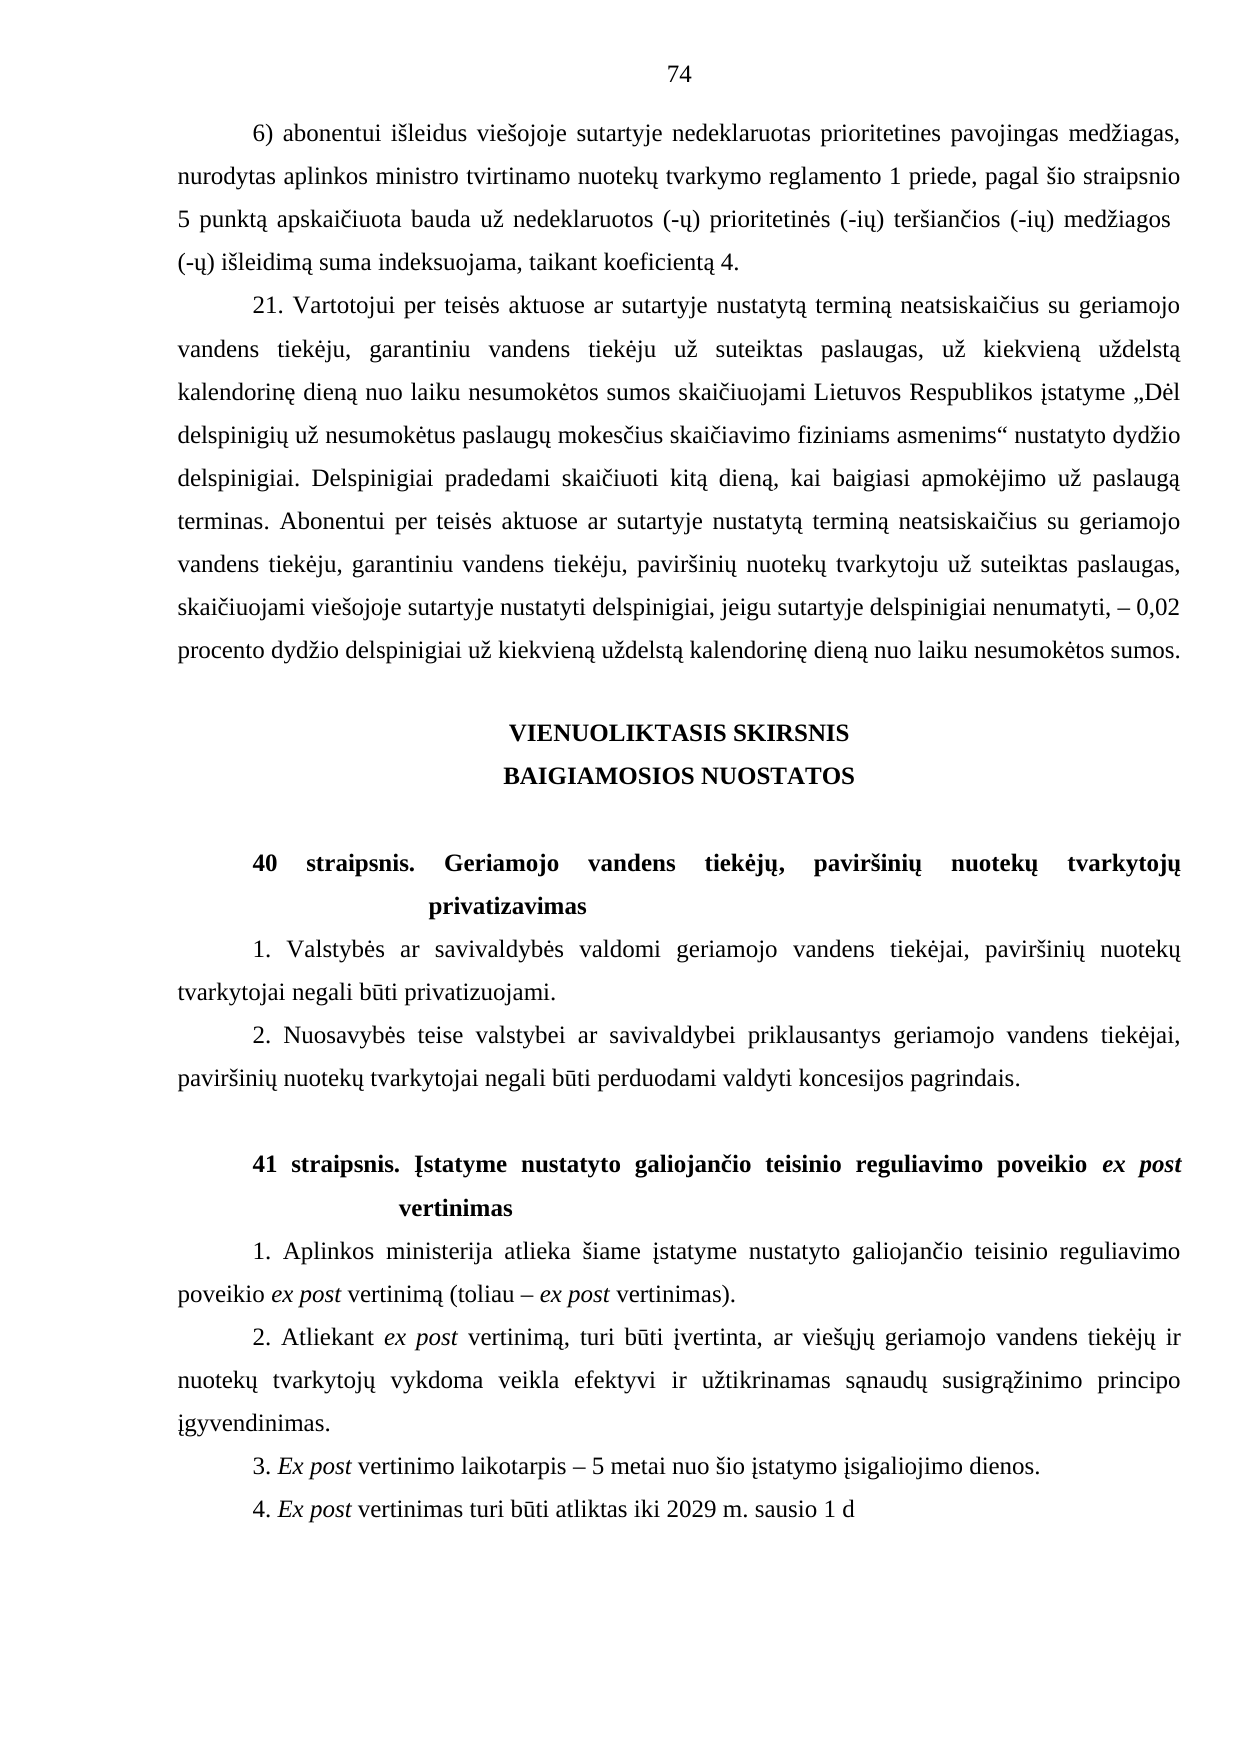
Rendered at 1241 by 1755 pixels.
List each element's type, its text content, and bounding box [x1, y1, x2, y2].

text 2. Nuosavybės teise valstybei ar savivaldybei priklausantys geriamojo vandens tiekėjai, paviršinių nuotekų tvarkytojai negali būti perduodami valdyti koncesijos pagrindais. [177, 1020, 1181, 1092]
text 40 straipsnis. Geriamojo vandens tiekėjų, paviršinių nuotekų tvarkytojų privatizavimas [252, 848, 1181, 919]
text 4. Ex post vertinimas turi būti atliktas iki 2029 m. sausio 1 d [177, 1494, 1181, 1523]
text 6) abonentui išleidus viešojoje sutartyje nedeklaruotas prioritetines pavojingas medžiagas, nurodytas aplinkos ministro tvirtinamo nuotekų tvarkymo reglamento 1 priede, pagal šio straipsnio 5 punktą apskaičiuota bauda už nedeklaruotos (-ų) prioritetinės (-ių) teršiančios (-ių) medžiagos (-ų) išleidimą suma indeksuojama, taikant koeficientą 4. [177, 118, 1181, 276]
text 21. Vartotojui per teisės aktuose ar sutartyje nustatytą terminą neatsiskaičius su geriamojo vandens tiekėju, garantiniu vandens tiekėju už suteiktas paslaugas, už kiekvieną uždelstą kalendorinę dieną nuo laiku nesumokėtos sumos skaičiuojami Lietuvos Respublikos įstatyme „Dėl delspinigių už nesumokėtus paslaugų mokesčius skaičiavimo fiziniams asmenims“ nustatyto dydžio delspinigiai. Delspinigiai pradedami skaičiuoti kitą dieną, kai baigiasi apmokėjimo už paslaugą terminas. Abonentui per teisės aktuose ar sutartyje nustatytą terminą neatsiskaičius su geriamojo vandens tiekėju, garantiniu vandens tiekėju, paviršinių nuotekų tvarkytoju už suteiktas paslaugas, skaičiuojami viešojoje sutartyje nustatyti delspinigiai, jeigu sutartyje delspinigiai nenumatyti, – 0,02 procento dydžio delspinigiai už kiekvieną uždelstą kalendorinę dieną nuo laiku nesumokėtos sumos. [177, 291, 1181, 664]
text 2. Atliekant ex post vertinimą, turi būti įvertinta, ar viešųjų geriamojo vandens tiekėjų ir nuotekų tvarkytojų vykdoma veikla efektyvi ir užtikrinamas sąnaudų susigrąžinimo principo įgyvendinimas. [177, 1322, 1181, 1437]
text 1. Valstybės ar savivaldybės valdomi geriamojo vandens tiekėjai, paviršinių nuotekų tvarkytojai negali būti privatizuojami. [177, 934, 1181, 1006]
text 1. Aplinkos ministerija atlieka šiame įstatyme nustatyto galiojančio teisinio reguliavimo poveikio ex post vertinimą (toliau – ex post vertinimas). [177, 1236, 1181, 1308]
text 41 straipsnis. Įstatyme nustatyto galiojančio teisinio reguliavimo poveikio ex post vertinimas [252, 1149, 1181, 1221]
text VIENUOLIKTASIS SKIRSNIS [177, 718, 1181, 747]
text 3. Ex post vertinimo laikotarpis – 5 metai nuo šio įstatymo įsigaliojimo dienos. [177, 1451, 1181, 1480]
text BAIGIAMOSIOS NUOSTATOS [177, 761, 1181, 790]
